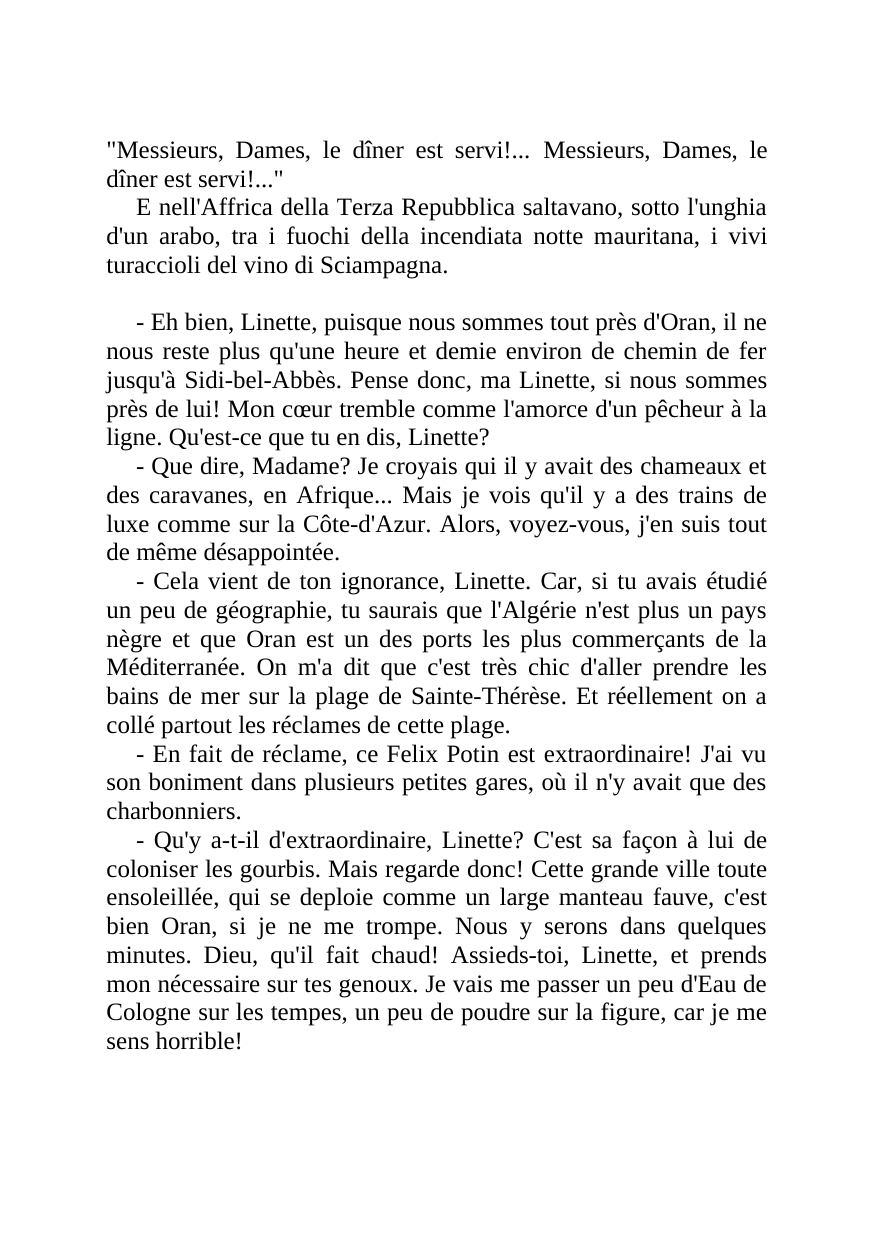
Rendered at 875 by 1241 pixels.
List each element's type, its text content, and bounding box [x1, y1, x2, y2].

text - Que dire, Madame? Je croyais qui il y avait des chameaux et des caravanes, en Afrique... Mais je vois qu'il y a des trains de luxe comme sur la Côte-d'Azur. Alors, voyez-vous, j'en suis tout de même désappointée. [106, 451, 768, 566]
text - En fait de réclame, ce Felix Potin est extraordinaire! J'ai vu son boniment dans plusieurs petites gares, où il n'y avait que des charbonniers. [106, 739, 768, 825]
text - "Messieurs, Dames, le dîner est servi!... Messieurs, Dames, le dîner est servi!..." [106, 135, 768, 192]
text - Cela vient de ton ignorance, Linette. Car, si tu avais étudié un peu de géographie, tu saurais que l'Algérie n'est plus un pays nègre et que Oran est un des ports les plus commerçants de la Méditerranée. On m'a dit que c'est très chic d'aller prendre les bains de mer sur la plage de Sainte-Thérèse. Et réellement on a collé partout les réclames de cette plage. [106, 566, 768, 739]
text - Qu'y a-t-il d'extraordinaire, Linette? C'est sa façon à lui de coloniser les gourbis. Mais regarde donc! Cette grande ville toute ensoleillée, qui se deploie comme un large manteau fauve, c'est bien Oran, si je ne me trompe. Nous y serons dans quelques minutes. Dieu, qu'il fait chaud! Assieds-toi, Linette, et prends mon nécessaire sur tes genoux. Je vais me passer un peu d'Eau de Cologne sur les tempes, un peu de poudre sur la figure, car je me sens horrible! [106, 825, 768, 1055]
text - Eh bien, Linette, puisque nous sommes tout près d'Oran, il ne nous reste plus qu'une heure et demie environ de chemin de fer jusqu'à Sidi-bel-Abbès. Pense donc, ma Linette, si nous sommes près de lui! Mon cœur tremble comme l'amorce d'un pêcheur à la ligne. Qu'est-ce que tu en dis, Linette? [106, 307, 768, 451]
text E nell'Affrica della Terza Repubblica saltavano, sotto l'unghia d'un arabo, tra i fuochi della incendiata notte mauritana, i vivi turaccioli del vino di Sciampagna. [106, 192, 768, 279]
